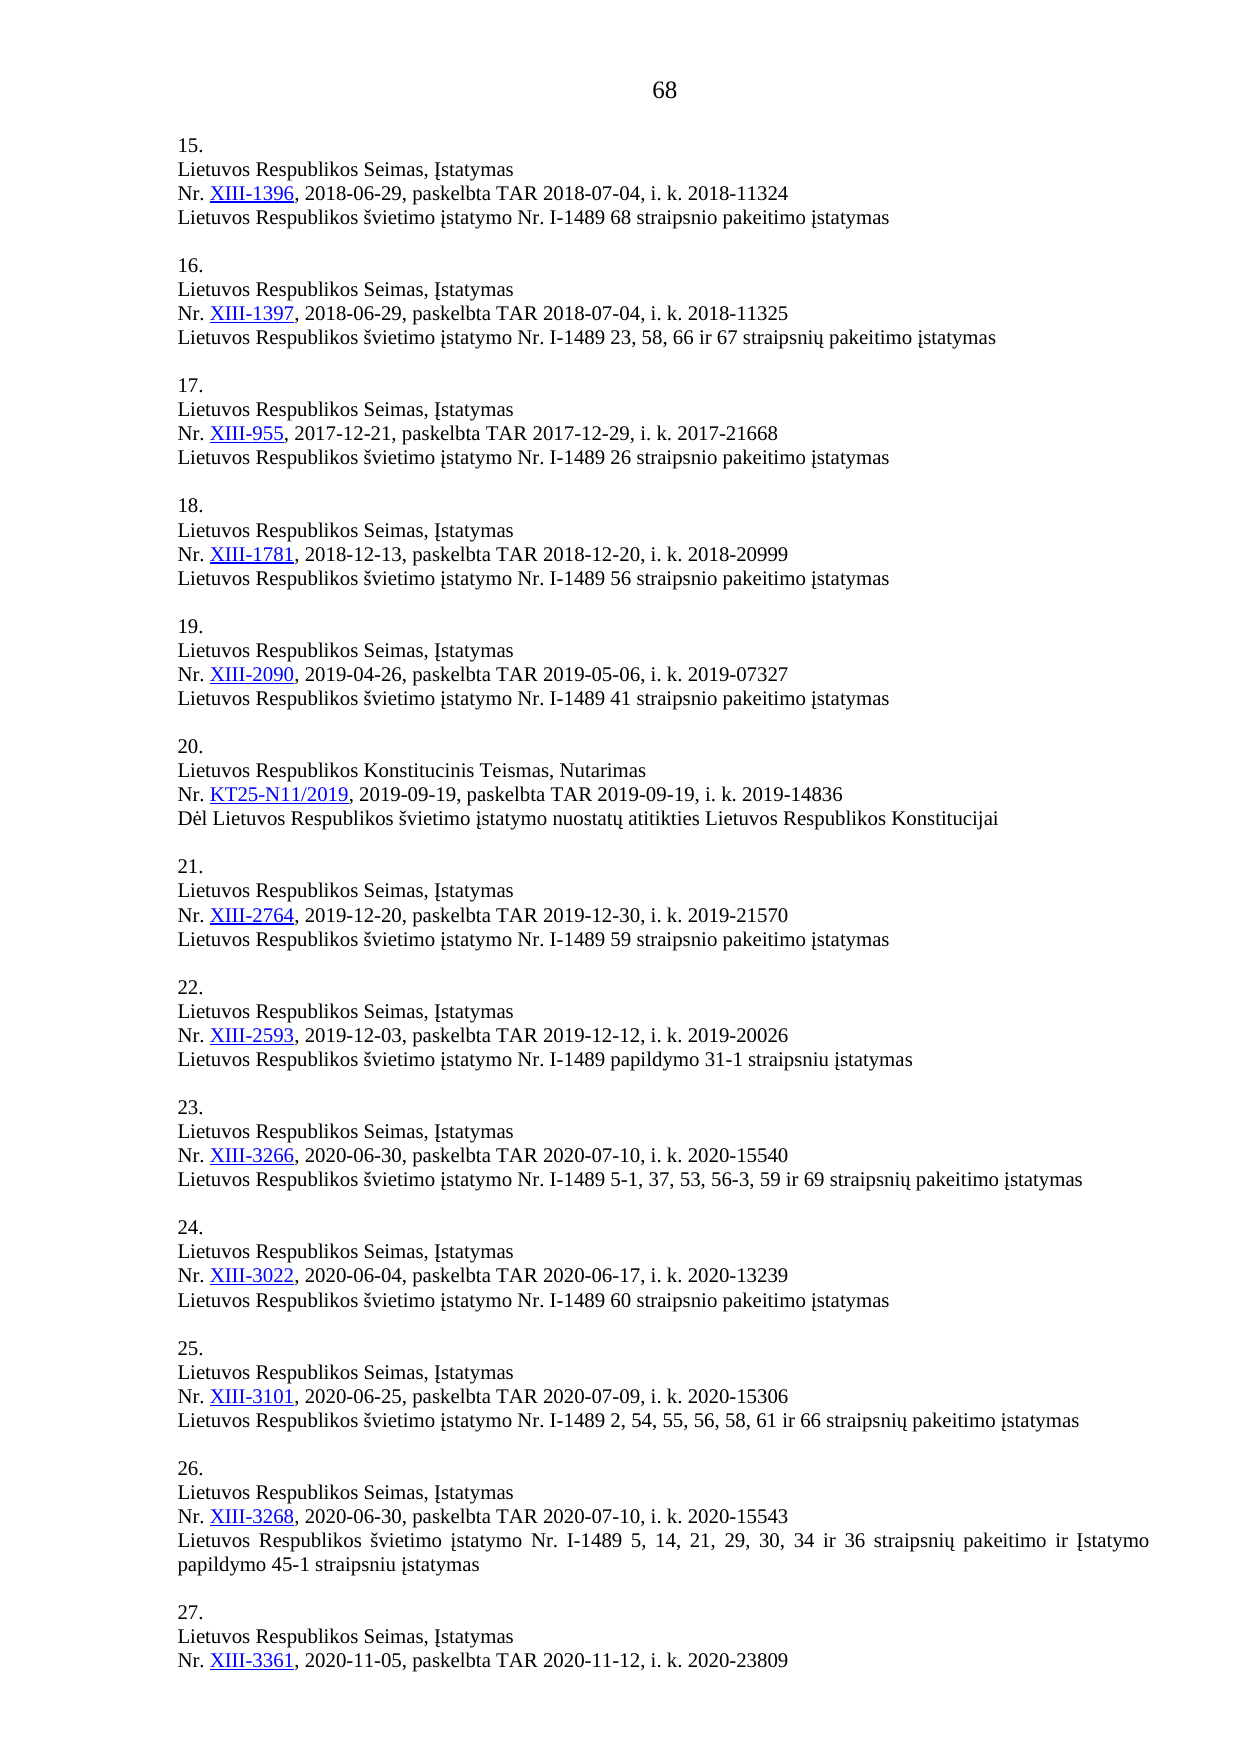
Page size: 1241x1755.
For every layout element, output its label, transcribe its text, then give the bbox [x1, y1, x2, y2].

text Nr. XIII-1781, 2018-12-13, paskelbta TAR 2018-12-20, i. k. 2018-20999 [177, 542, 1152, 566]
text Lietuvos Respublikos švietimo įstatymo Nr. I-1489 5, 14, 21, 29, 30, 34 ir 36 straipsnių pakeitimo ir Įstatymo papildymo 45-1 straipsniu įstatymas [177, 1528, 1152, 1576]
text Lietuvos Respublikos Seimas, Įstatymas [177, 1119, 1152, 1143]
text 18. [177, 493, 1152, 517]
text 19. [177, 614, 1152, 638]
text Lietuvos Respublikos Seimas, Įstatymas [177, 1360, 1152, 1384]
text Lietuvos Respublikos Seimas, Įstatymas [177, 1624, 1152, 1648]
text 20. [177, 734, 1152, 758]
text 24. [177, 1215, 1152, 1239]
text Lietuvos Respublikos švietimo įstatymo Nr. I-1489 68 straipsnio pakeitimo įstatymas [177, 205, 1152, 229]
text Lietuvos Respublikos švietimo įstatymo Nr. I-1489 23, 58, 66 ir 67 straipsnių pakeitimo įstatymas [177, 325, 1152, 349]
text 26. [177, 1456, 1152, 1480]
text Lietuvos Respublikos švietimo įstatymo Nr. I-1489 41 straipsnio pakeitimo įstatymas [177, 686, 1152, 710]
text Lietuvos Respublikos švietimo įstatymo Nr. I-1489 56 straipsnio pakeitimo įstatymas [177, 566, 1152, 590]
text Lietuvos Respublikos Seimas, Įstatymas [177, 878, 1152, 902]
text 17. [177, 373, 1152, 397]
text Lietuvos Respublikos Seimas, Įstatymas [177, 1239, 1152, 1263]
text 27. [177, 1600, 1152, 1624]
text 21. [177, 854, 1152, 878]
text 25. [177, 1336, 1152, 1360]
text Lietuvos Respublikos Seimas, Įstatymas [177, 277, 1152, 301]
text Nr. XIII-955, 2017-12-21, paskelbta TAR 2017-12-29, i. k. 2017-21668 [177, 421, 1152, 445]
text Nr. XIII-1396, 2018-06-29, paskelbta TAR 2018-07-04, i. k. 2018-11324 [177, 181, 1152, 205]
text Nr. XIII-3266, 2020-06-30, paskelbta TAR 2020-07-10, i. k. 2020-15540 [177, 1143, 1152, 1167]
text 16. [177, 253, 1152, 277]
text Lietuvos Respublikos švietimo įstatymo Nr. I-1489 5-1, 37, 53, 56-3, 59 ir 69 straipsnių pakeitimo įstatymas [177, 1167, 1152, 1191]
text 23. [177, 1095, 1152, 1119]
text Nr. XIII-3268, 2020-06-30, paskelbta TAR 2020-07-10, i. k. 2020-15543 [177, 1504, 1152, 1528]
text 22. [177, 975, 1152, 999]
text Dėl Lietuvos Respublikos švietimo įstatymo nuostatų atitikties Lietuvos Respublikos Konstitucijai [177, 806, 1152, 830]
text Nr. XIII-3101, 2020-06-25, paskelbta TAR 2020-07-09, i. k. 2020-15306 [177, 1384, 1152, 1408]
text Nr. XIII-3361, 2020-11-05, paskelbta TAR 2020-11-12, i. k. 2020-23809 [177, 1648, 1152, 1672]
text Nr. XIII-2090, 2019-04-26, paskelbta TAR 2019-05-06, i. k. 2019-07327 [177, 662, 1152, 686]
text 15. [177, 132, 1152, 157]
text Lietuvos Respublikos švietimo įstatymo Nr. I-1489 60 straipsnio pakeitimo įstatymas [177, 1287, 1152, 1312]
text Lietuvos Respublikos švietimo įstatymo Nr. I-1489 26 straipsnio pakeitimo įstatymas [177, 445, 1152, 469]
text Nr. KT25-N11/2019, 2019-09-19, paskelbta TAR 2019-09-19, i. k. 2019-14836 [177, 782, 1152, 806]
text Nr. XIII-3022, 2020-06-04, paskelbta TAR 2020-06-17, i. k. 2020-13239 [177, 1263, 1152, 1287]
text Lietuvos Respublikos Seimas, Įstatymas [177, 638, 1152, 662]
text Lietuvos Respublikos Seimas, Įstatymas [177, 517, 1152, 542]
text Nr. XIII-2593, 2019-12-03, paskelbta TAR 2019-12-12, i. k. 2019-20026 [177, 1023, 1152, 1047]
text Lietuvos Respublikos Seimas, Įstatymas [177, 157, 1152, 181]
text Lietuvos Respublikos švietimo įstatymo Nr. I-1489 2, 54, 55, 56, 58, 61 ir 66 straipsnių pakeitimo įstatymas [177, 1408, 1152, 1432]
text Lietuvos Respublikos Seimas, Įstatymas [177, 1480, 1152, 1504]
text Nr. XIII-2764, 2019-12-20, paskelbta TAR 2019-12-30, i. k. 2019-21570 [177, 902, 1152, 927]
text Lietuvos Respublikos švietimo įstatymo Nr. I-1489 papildymo 31-1 straipsniu įstatymas [177, 1047, 1152, 1071]
text Lietuvos Respublikos Seimas, Įstatymas [177, 999, 1152, 1023]
text Lietuvos Respublikos Seimas, Įstatymas [177, 397, 1152, 421]
text Lietuvos Respublikos Konstitucinis Teismas, Nutarimas [177, 758, 1152, 782]
text Lietuvos Respublikos švietimo įstatymo Nr. I-1489 59 straipsnio pakeitimo įstatymas [177, 927, 1152, 951]
text Nr. XIII-1397, 2018-06-29, paskelbta TAR 2018-07-04, i. k. 2018-11325 [177, 301, 1152, 325]
